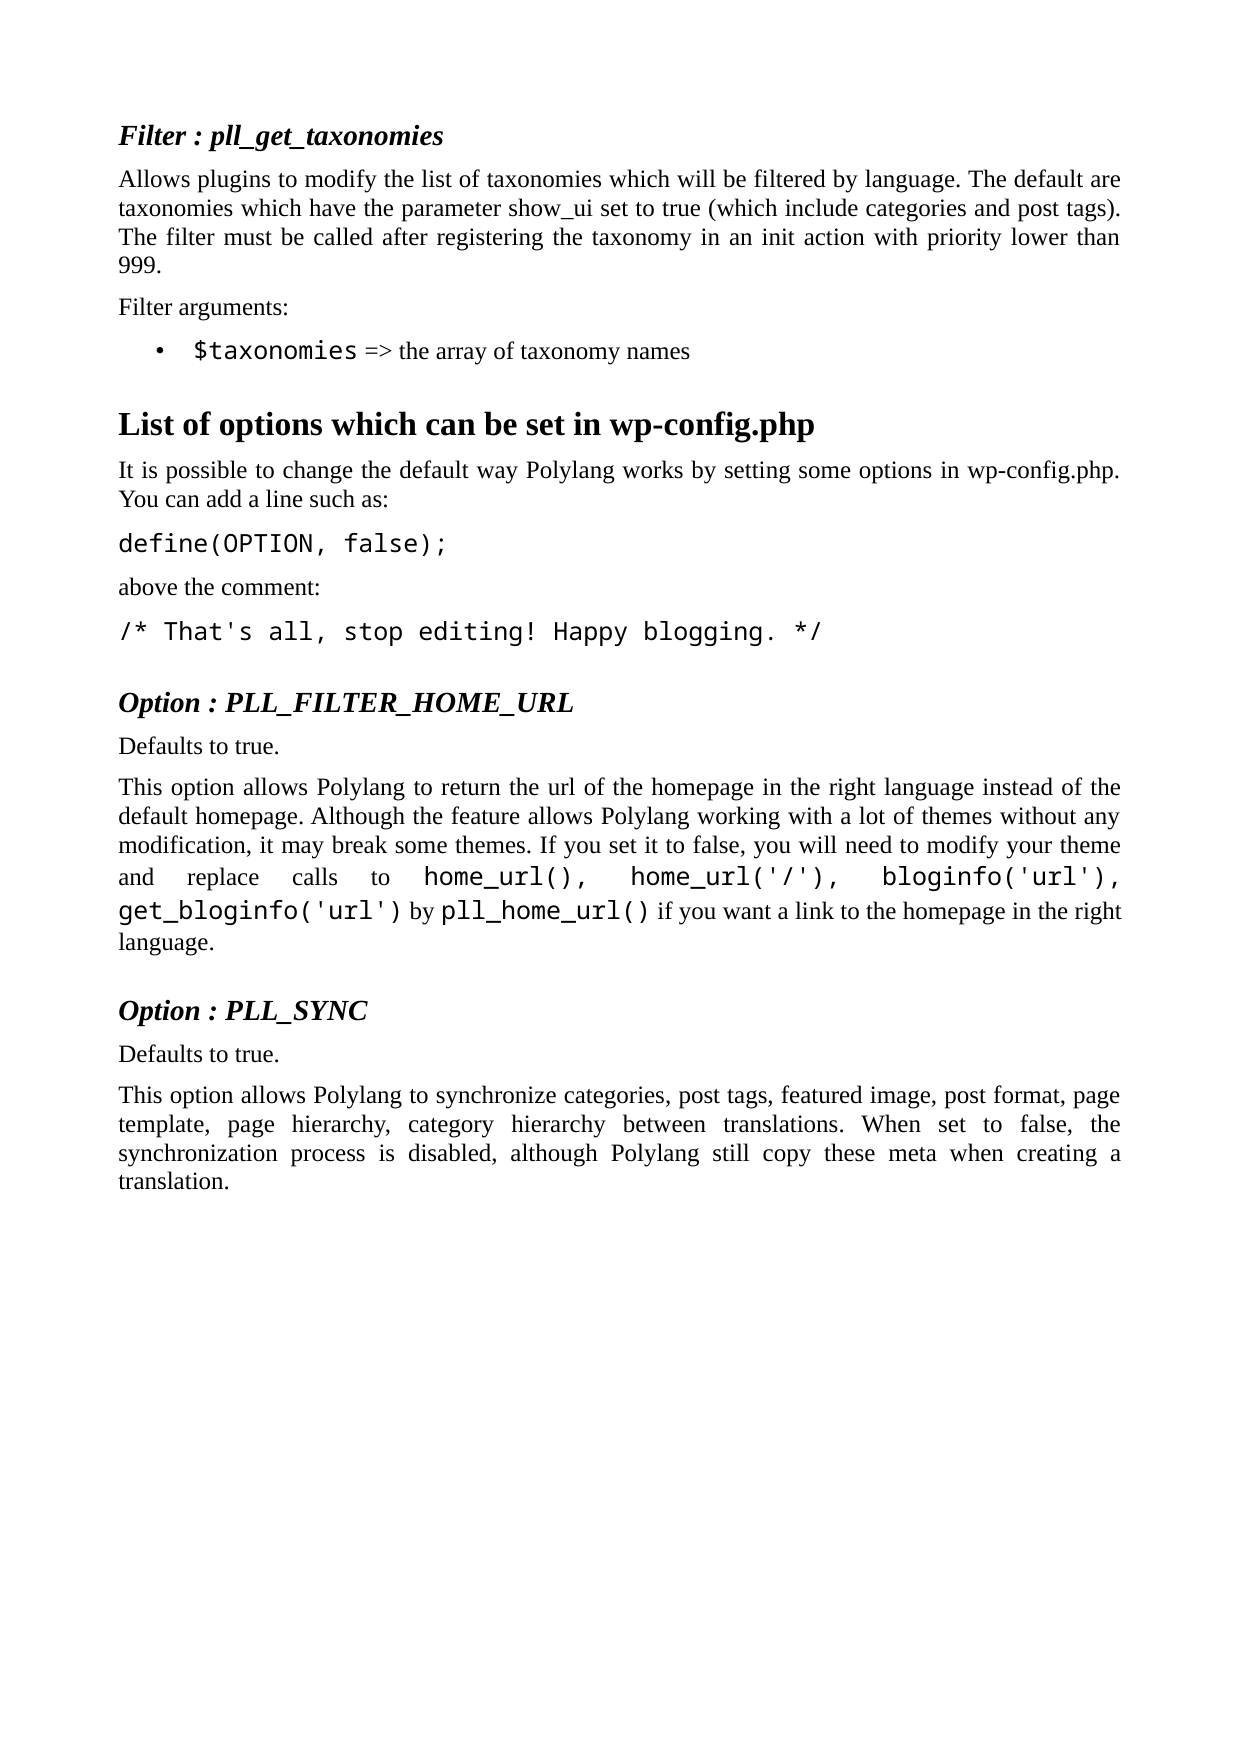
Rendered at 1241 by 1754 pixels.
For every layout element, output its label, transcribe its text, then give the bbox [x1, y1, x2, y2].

text Filter arguments: [118, 292, 1122, 320]
text above the comment: [118, 572, 1122, 601]
subtitle Filter : pll_get_taxonomies [118, 118, 1122, 152]
text This option allows Polylang to synchronize categories, post tags, featured image, post format, page template, page hierarchy, category hierarchy between translations. When set to false, the synchronization process is disabled, although Polylang still copy these meta when creating a translation. [118, 1080, 1122, 1195]
list $taxonomies => the array of taxonomy names [156, 333, 1122, 367]
text Allows plugins to modify the list of taxonomies which will be filtered by language. The default are taxonomies which have the parameter show_ui set to true (which include categories and post tags). The filter must be called after registering the taxonomy in an init action with priority lower than 999. [118, 164, 1122, 279]
subtitle List of options which can be set in wp-config.php [118, 404, 1122, 443]
subtitle Option : PLL_FILTER_HOME_URL [118, 685, 1122, 718]
text This option allows Polylang to return the url of the homepage in the right language instead of the default homepage. Although the feature allows Polylang working with a lot of themes without any modification, it may break some themes. If you set it to false, you will need to modify your theme and replace calls to home_url(), home_url('/'), bloginfo('url'), get_bloginfo('url') by pll_home_url() if you want a link to the homepage in the right language. [118, 772, 1122, 955]
text define(OPTION, false); [118, 526, 1122, 560]
text /* That's all, stop editing! Happy blogging. */ [118, 613, 1122, 647]
text Defaults to true. [118, 731, 1122, 760]
text It is possible to change the default way Polylang works by setting some options in wp-config.php. You can add a line such as: [118, 456, 1122, 513]
subtitle Option : PLL_SYNC [118, 993, 1122, 1026]
text Defaults to true. [118, 1039, 1122, 1068]
